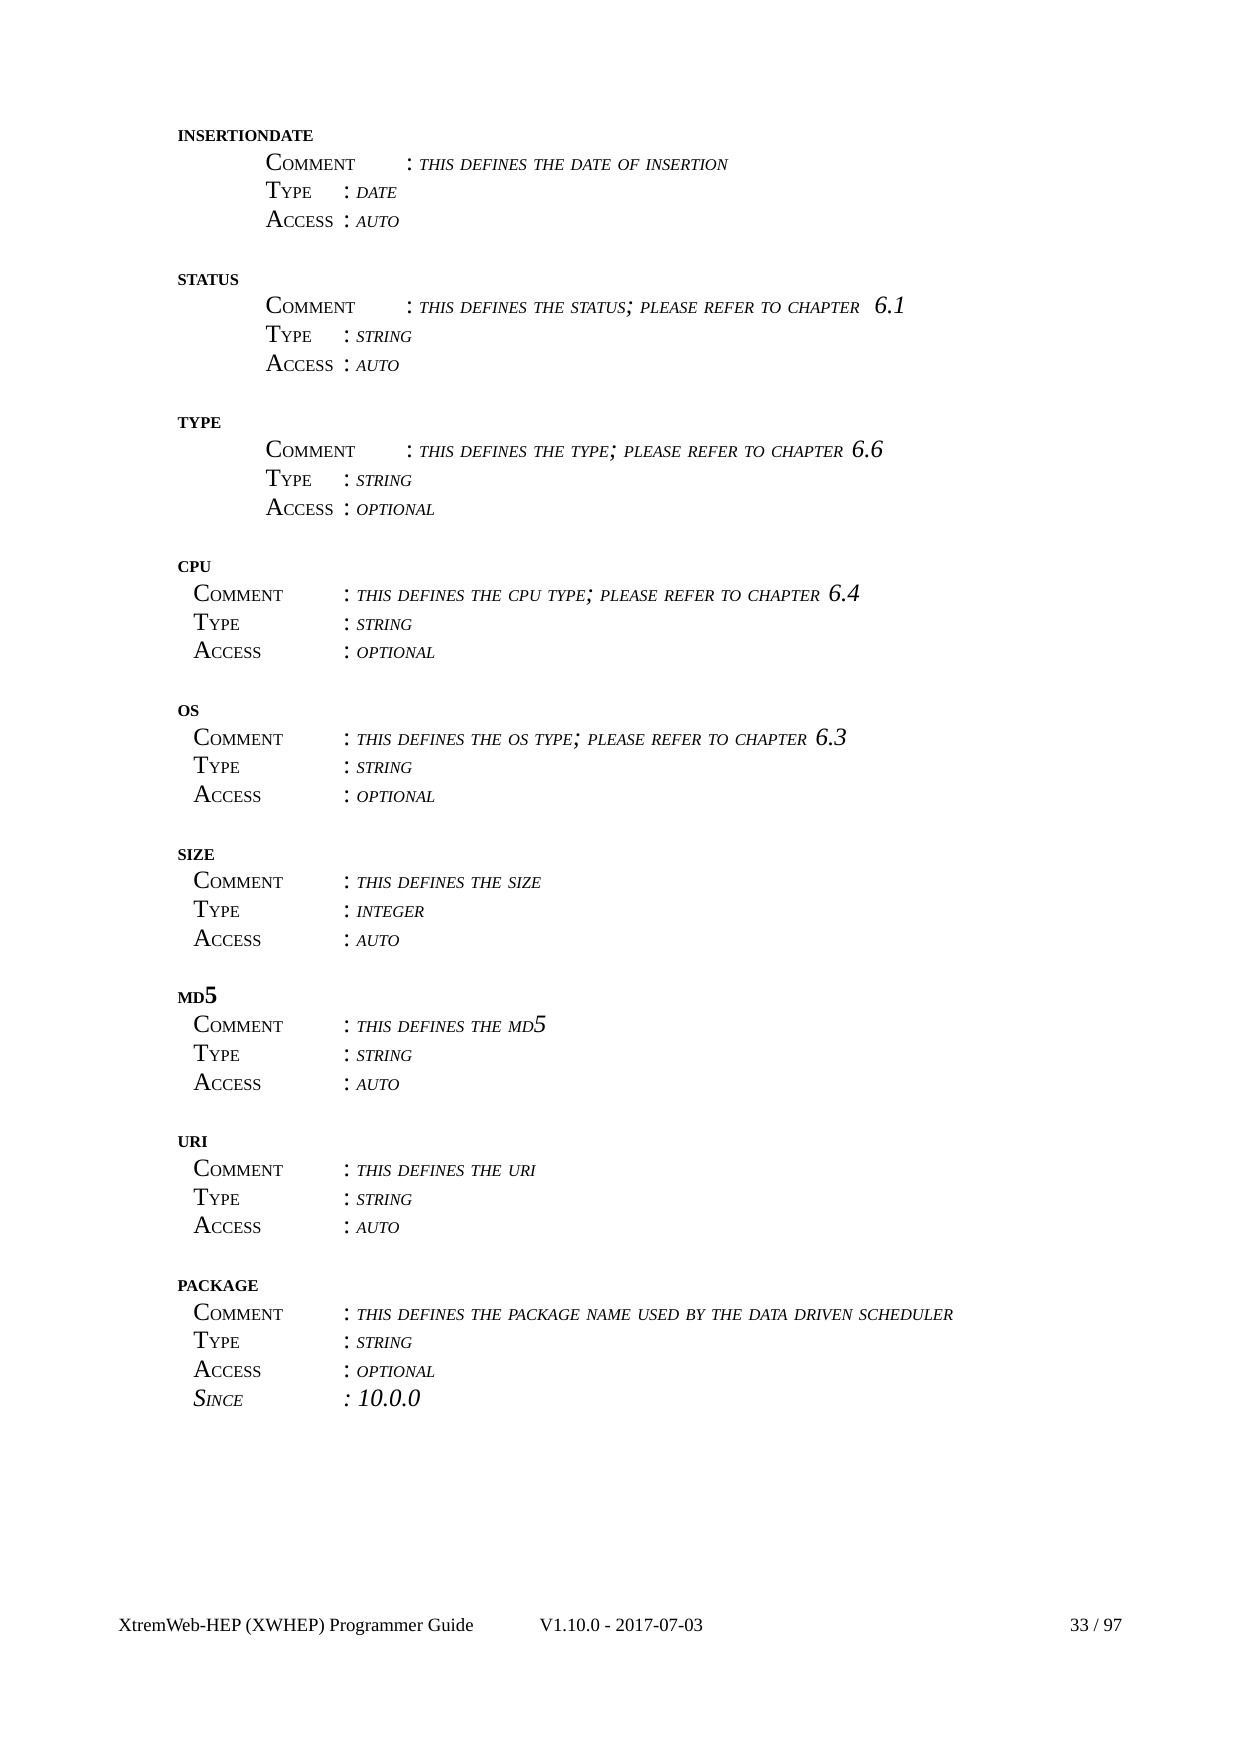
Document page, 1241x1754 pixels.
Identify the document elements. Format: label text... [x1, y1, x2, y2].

text Comment : this defines the type; please refer to chapter 6.6 [265, 434, 1122, 463]
text Comment : this defines the date of insertion [265, 147, 1122, 176]
text Access : optional [177, 636, 1122, 664]
text Comment : this defines the package name used by the data driven scheduler [177, 1297, 1122, 1326]
text Type : string [265, 319, 1122, 348]
text insertiondate [177, 118, 1122, 147]
text os [177, 693, 1122, 722]
text Comment : this defines the status; please refer to chapter 6.1 [265, 291, 1122, 319]
text Access : auto [265, 204, 1122, 233]
text size [177, 837, 1122, 866]
text Comment : this defines the cpu type; please refer to chapter 6.4 [177, 578, 1122, 607]
text Access : auto [265, 348, 1122, 377]
text Type : string [265, 463, 1122, 492]
text md5 [177, 981, 1122, 1009]
text status [177, 262, 1122, 291]
text Access : optional [265, 492, 1122, 521]
text Access : optional [177, 1354, 1122, 1383]
text Type : date [265, 176, 1122, 204]
text Access : optional [177, 779, 1122, 808]
text Type : string [177, 751, 1122, 779]
text uri [177, 1124, 1122, 1153]
text cpu [177, 549, 1122, 578]
text Since : 10.0.0 [177, 1383, 1122, 1412]
text Comment : this defines the os type; please refer to chapter 6.3 [177, 722, 1122, 751]
text Comment : this defines the md5 [177, 1009, 1122, 1038]
text package [177, 1268, 1122, 1297]
text Type : string [177, 1038, 1122, 1067]
text Type : string [177, 607, 1122, 636]
text Access : auto [177, 1211, 1122, 1239]
text Comment : this defines the uri [177, 1153, 1122, 1182]
text Access : auto [177, 1067, 1122, 1096]
text Type : integer [177, 894, 1122, 923]
text type [177, 406, 1122, 434]
text Comment : this defines the size [177, 866, 1122, 894]
text Access : auto [177, 923, 1122, 952]
text Type : string [177, 1326, 1122, 1354]
text Type : string [177, 1182, 1122, 1211]
